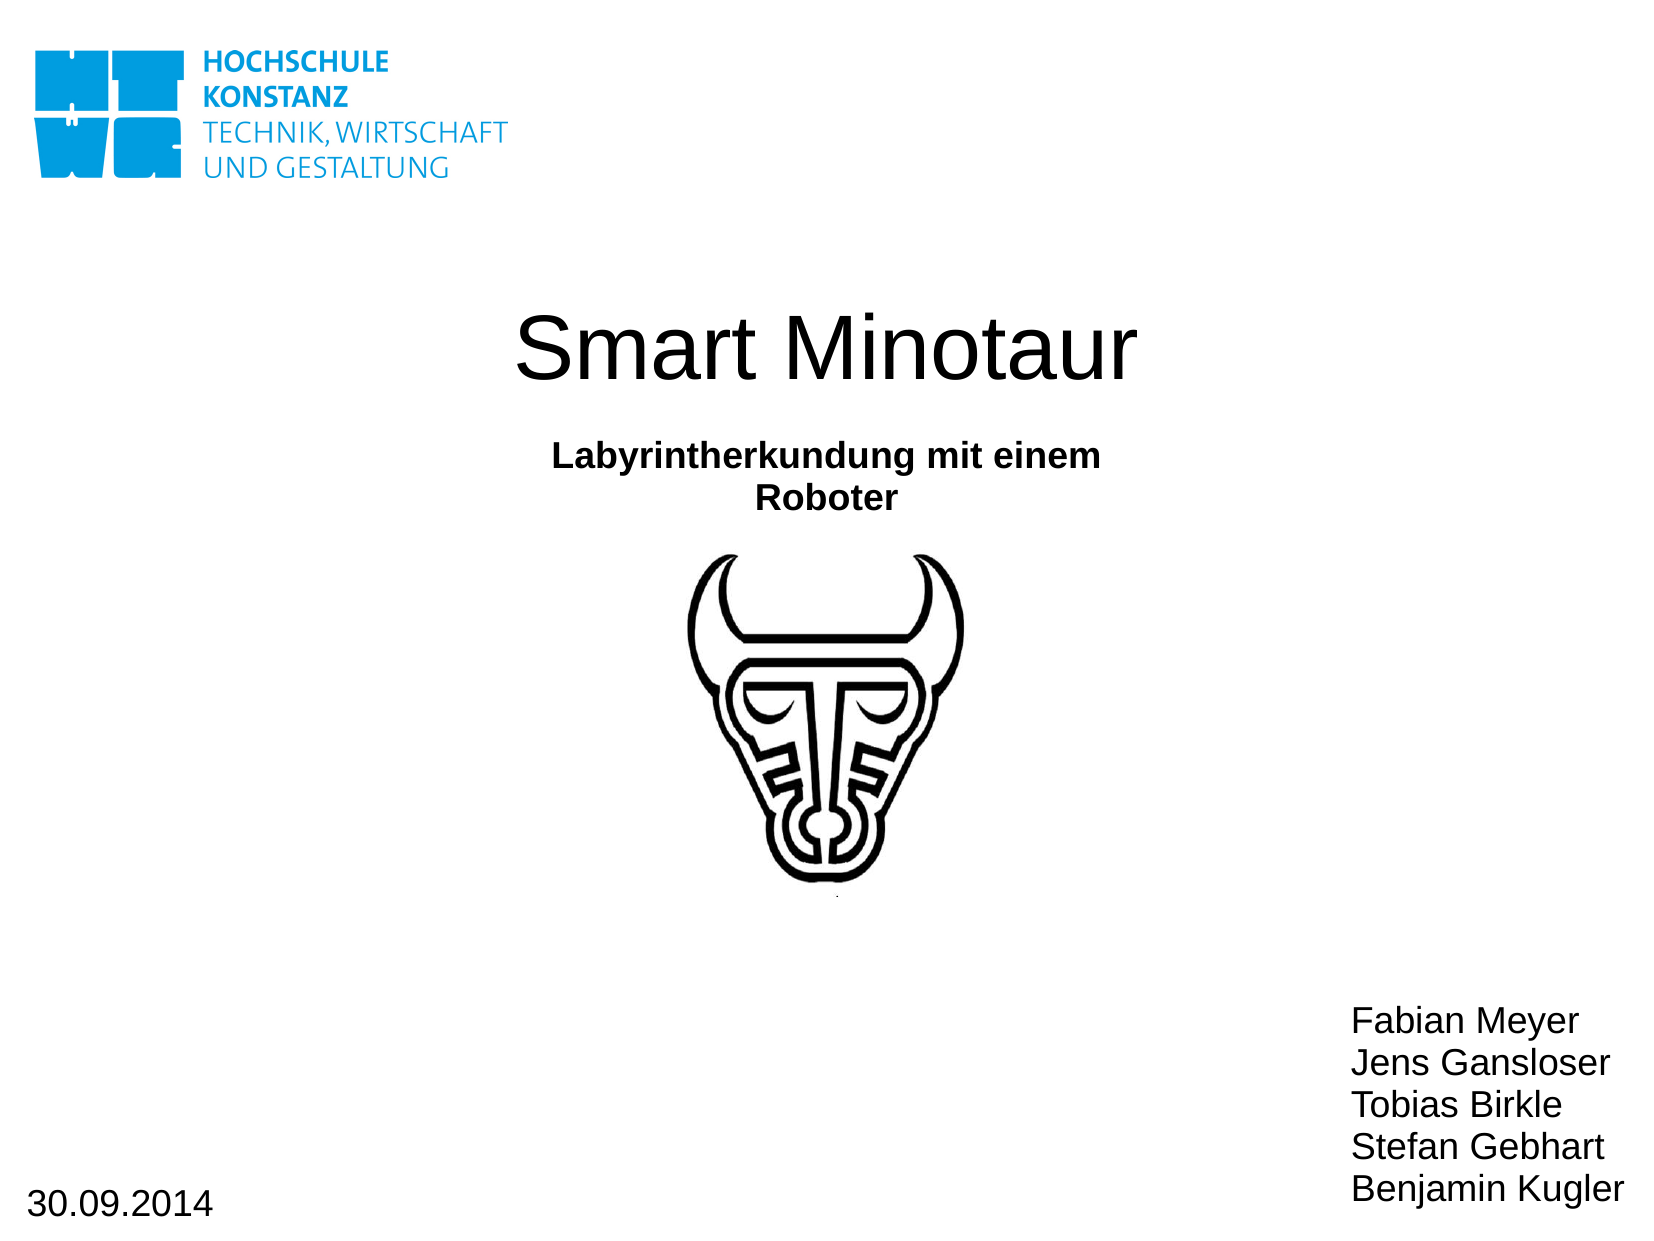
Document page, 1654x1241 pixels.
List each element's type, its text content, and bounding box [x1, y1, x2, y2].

picture [270, 50, 278, 59]
text_box Fabian Meyer Jens Gansloser Tobias Birkle Stefan Gebhart Benjamin Kugler [1336, 992, 1640, 1217]
picture [34, 123, 41, 178]
picture [325, 50, 332, 59]
picture [344, 173, 355, 178]
picture [34, 50, 508, 178]
title Smart Minotaur [82, 244, 1571, 452]
picture [209, 50, 217, 59]
picture [346, 50, 354, 68]
picture [253, 159, 264, 178]
text_box 30.09.2014 [11, 1175, 229, 1233]
picture [412, 162, 422, 178]
picture [347, 162, 352, 170]
picture [679, 543, 975, 898]
picture [229, 55, 239, 68]
picture [68, 173, 76, 178]
picture [230, 163, 240, 178]
text_box Labyrintherkundung mit einem Roboter [536, 427, 1117, 527]
